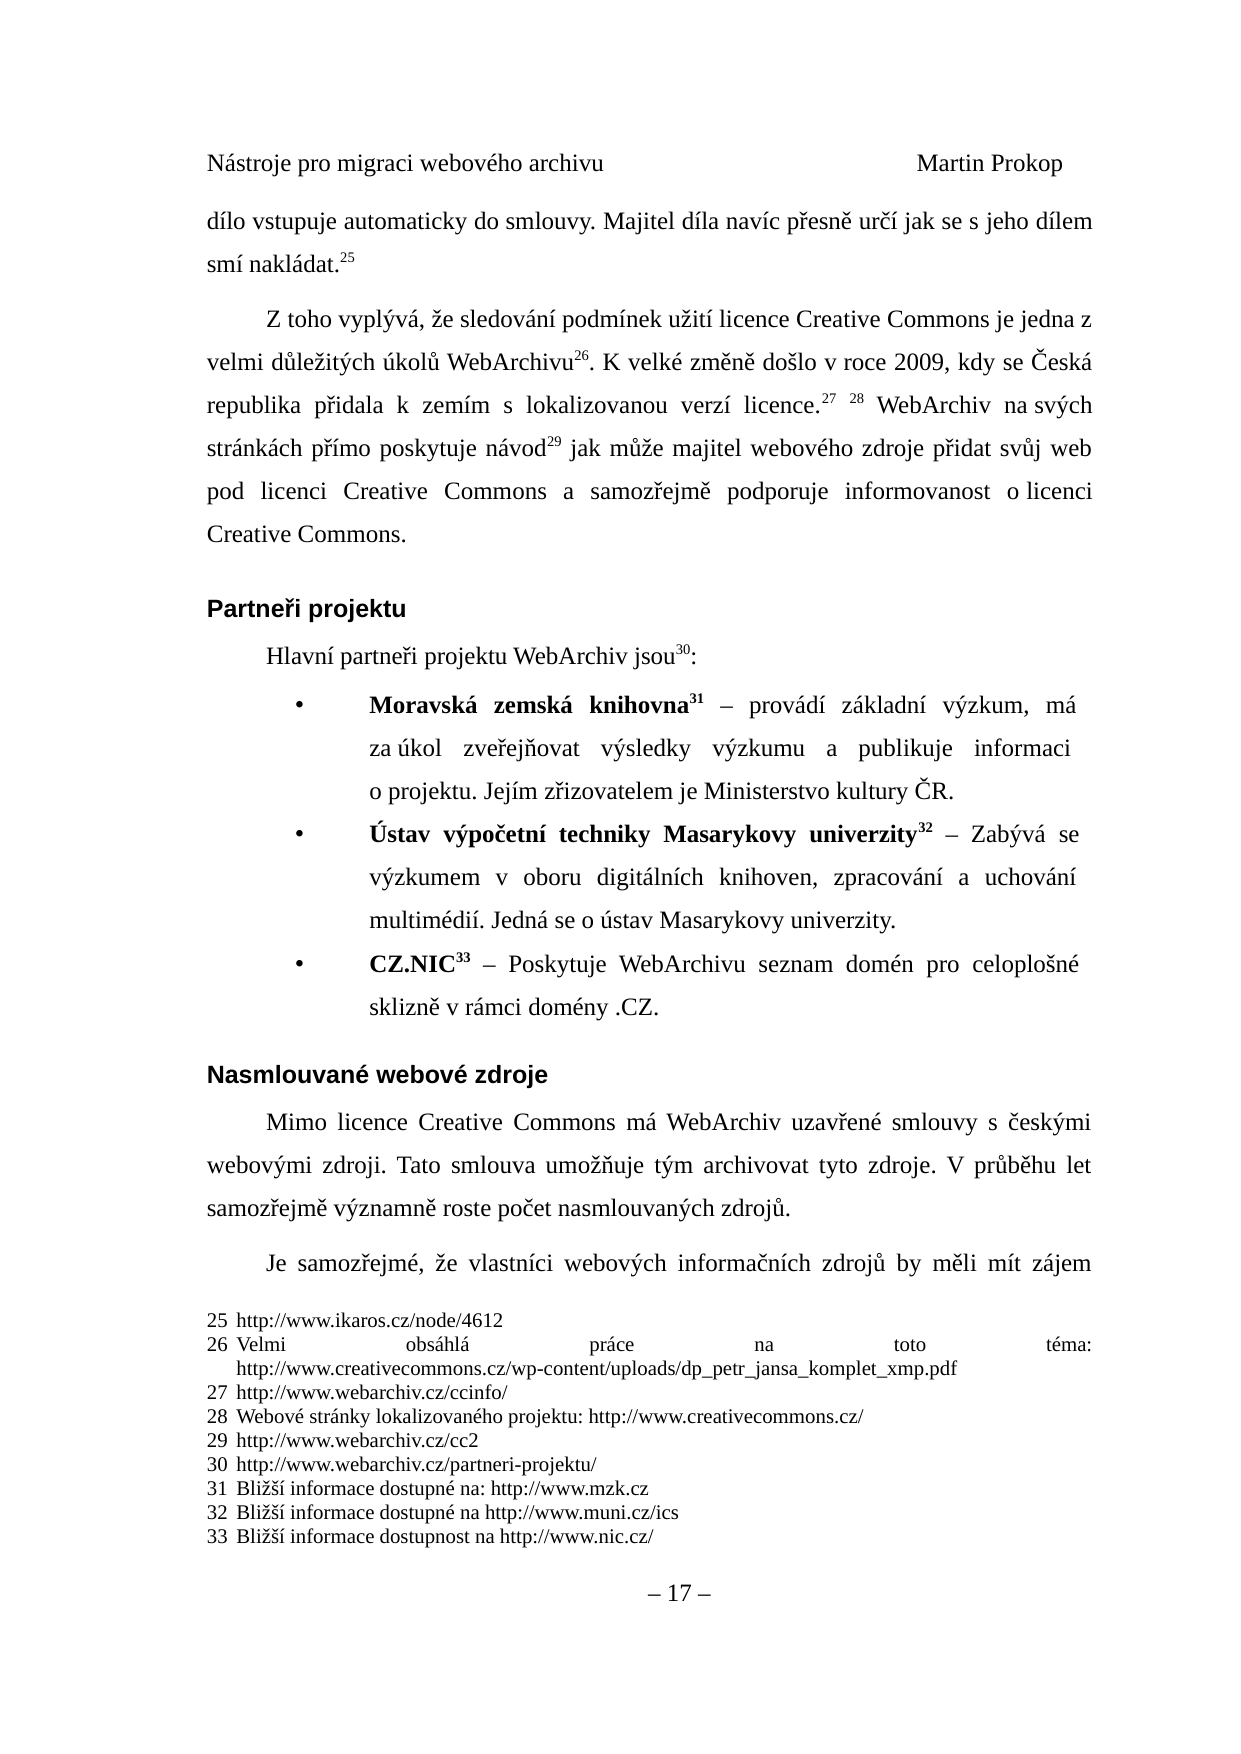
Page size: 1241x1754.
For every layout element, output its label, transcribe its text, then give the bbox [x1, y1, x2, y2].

list Moravská zemská knihovna – provádí základní výzkum, má za úkol zveřejňovat výsledky výzkumu a publikuje informaci o projektu. Jejím zřizovatelem je Ministerstvo kultury ČR. [295, 690, 1093, 805]
list Bližší informace dostupnost na http://www.nic.cz/ [207, 1524, 1093, 1548]
text Hlavní partneři projektu WebArchiv jsou: [207, 641, 1093, 669]
list Ústav výpočetní techniky Masarykovy univerzity – Zabývá se výzkumem v oboru digitálních knihoven, zpracování a uchování multimédií. Jedná se o ústav Masarykovy univerzity. [295, 819, 1093, 934]
text Webové stránky lokalizovaného projektu: http://www.creativecommons.cz/ [207, 1404, 1093, 1428]
text Mimo licence Creative Commons má WebArchiv uzavřené smlouvy s českými webovými zdroji. Tato smlouva umožňuje tým archivovat tyto zdroje. V průběhu let samozřejmě významně roste počet nasmlouvaných zdrojů. [207, 1107, 1093, 1222]
subtitle Nasmlouvané webové zdroje [207, 1060, 1093, 1089]
text Z toho vyplývá, že sledování podmínek užití licence Creative Commons je jedna z velmi důležitých úkolů WebArchivu. K velké změně došlo v roce 2009, kdy se Česká republika přidala k zemím s lokalizovanou verzí licence. WebArchiv na svých stránkách přímo poskytuje návod jak může majitel webového zdroje přidat svůj web pod licenci Creative Commons a samozřejmě podporuje informovanost o licenci Creative Commons. [207, 304, 1093, 548]
text dílo vstupuje automaticky do smlouvy. Majitel díla navíc přesně určí jak se s jeho dílem smí nakládat. [207, 206, 1093, 278]
text Je samozřejmé, že vlastníci webových informačních zdrojů by měli mít zájem [207, 1248, 1093, 1277]
text http://www.webarchiv.cz/ccinfo/ [207, 1380, 1093, 1404]
list Bližší informace dostupné na: http://www.mzk.cz [207, 1476, 1093, 1500]
text Velmi obsáhlá práce na toto téma: http://www.creativecommons.cz/wp-content/uploads/dp_petr_jansa_komplet_xmp.pdf [207, 1332, 1093, 1380]
subtitle Partneři projektu [207, 594, 1093, 622]
text http://www.webarchiv.cz/cc2 [207, 1428, 1093, 1452]
text http://www.ikaros.cz/node/4612 [207, 1307, 1093, 1332]
list Bližší informace dostupné na http://www.muni.cz/ics [207, 1500, 1093, 1524]
list CZ.NIC – Poskytuje WebArchivu seznam domén pro celoplošné sklizně v rámci domény .CZ. [295, 949, 1093, 1021]
text http://www.webarchiv.cz/partneri-projektu/ [207, 1452, 1093, 1476]
